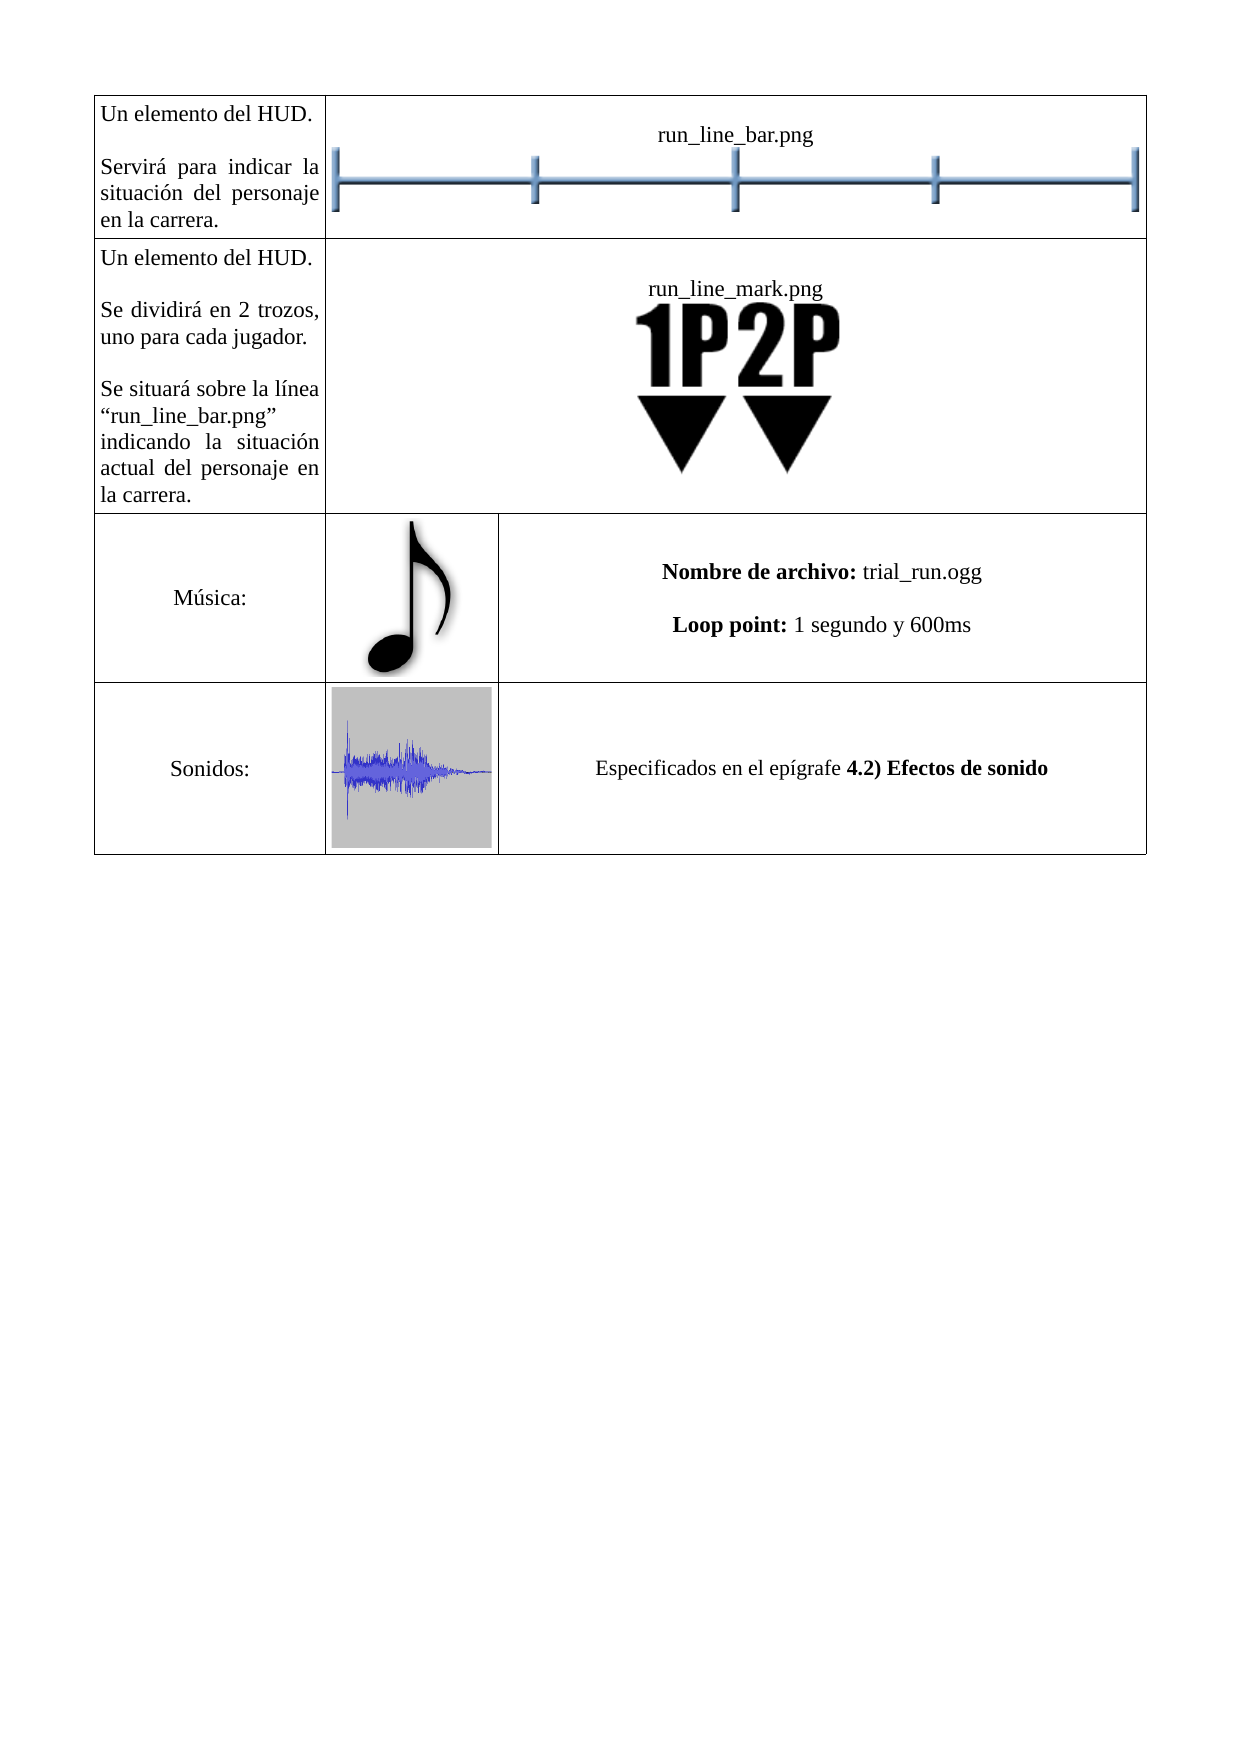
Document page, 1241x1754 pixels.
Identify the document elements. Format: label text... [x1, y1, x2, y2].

table_cell Sonidos: [95, 683, 325, 854]
table_cell Música: [95, 514, 325, 682]
table_cell Un elemento del HUD. Se dividirá en 2 trozos, uno para cada jugador. Se situará sobre la línea “run_line_bar.png” indicando la situación actual del personaje en la carrera. [95, 239, 325, 513]
picture [332, 518, 491, 677]
table_cell [326, 683, 498, 854]
table_cell Un elemento del HUD. Servirá para indicar la situación del personaje en la carrera. [95, 96, 325, 238]
table_cell run_line_mark.png [326, 239, 1146, 513]
picture [630, 301, 841, 476]
picture [331, 687, 492, 848]
picture [331, 147, 1140, 212]
table_cell Especificados en el epígrafe 4.2) Efectos de sonido [499, 683, 1146, 854]
table_cell [326, 514, 498, 682]
table_cell run_line_bar.png [326, 96, 1146, 238]
table_cell Nombre de archivo: trial_run.ogg Loop point: 1 segundo y 600ms [499, 514, 1146, 682]
